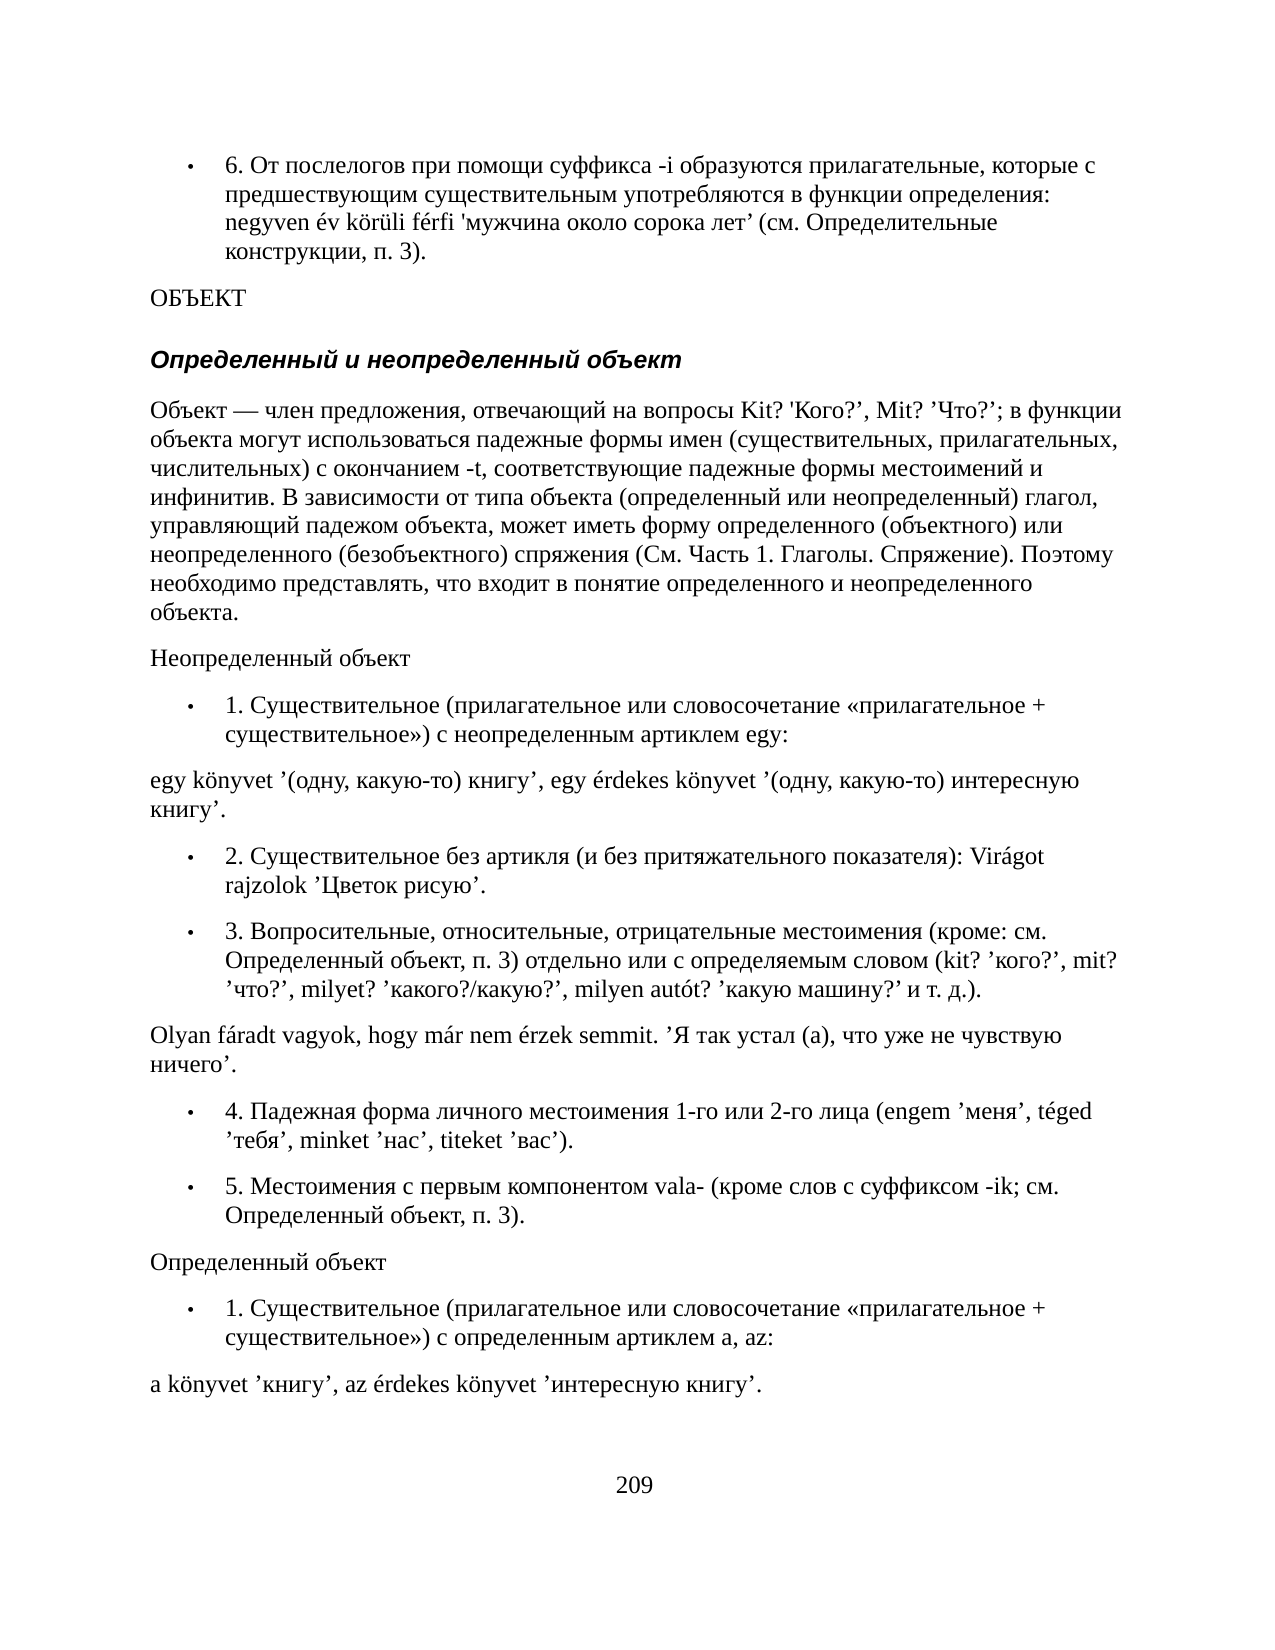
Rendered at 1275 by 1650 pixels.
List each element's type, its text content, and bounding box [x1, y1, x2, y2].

list 4. Падежная форма личного местоимения 1-го или 2-го лица (engem ’меня’, téged ’тебя’, minket ’нас’, titeket ’вас’). [187, 1096, 1125, 1153]
text Olyan fáradt vagyok, hogy már nem érzek semmit. ’Я так устал (а), что уже не чувствую ничего’. [150, 1021, 1125, 1078]
subtitle Определенный и неопределенный объект [150, 346, 1125, 374]
list 3. Вопросительные, относительные, отрицательные местоимения (кроме: см. Определенный объект, п. 3) отдельно или с определяемым словом (kit? ’кого?’, mit? ’что?’, milyet? ’какого?/какую?’, milyen autót? ’какую машину?’ и т. д.). [187, 916, 1125, 1003]
text egy könyvet ’(одну, какую-то) книгу’, egy érdekes könyvet ’(одну, какую-то) интересную книгу’. [150, 766, 1125, 823]
list 6. От послелогов при помощи суффикса -i образуются прилагательные, которые с предшествующим существительным употребляются в функции определения: negyven év körüli férfi 'мужчина около сорока лет’ (см. Определительные конструкции, п. 3). [187, 150, 1125, 265]
list 5. Местоимения с первым компонентом vala- (кроме слов с суффиксом -ik; см. Определенный объект, п. 3). [187, 1171, 1125, 1229]
list 1. Существительное (прилагательное или словосочетание «прилагательное + существительное») с определенным артиклем a, az: [187, 1293, 1125, 1351]
list 1. Существительное (прилагательное или словосочетание «прилагательное + существительное») с неопределенным артиклем egy: [187, 690, 1125, 748]
text ОБЪЕКТ [150, 283, 1125, 312]
text Неопределенный объект [150, 643, 1125, 672]
text a könyvet ’книгу’, az érdekes könyvet ’интересную книгу’. [150, 1369, 1125, 1398]
text Объект — член предложения, отвечающий на вопросы Kit? 'Кого?’, Mit? ’Что?’; в функции объекта могут использоваться падежные формы имен (существительных, прилагательных, числительных) с окончанием -t, соответствующие падежные формы местоимений и инфинитив. В зависимости от типа объекта (определенный или неопределенный) глагол, управляющий падежом объекта, может иметь форму определенного (объектного) или неопределенного (безобъектного) спряжения (См. Часть 1. Глаголы. Спряжение). Поэтому необходимо представлять, что входит в понятие определенного и неопределенного объекта. [150, 396, 1125, 626]
list 2. Существительное без артикля (и без притяжательного показателя): Virágot rajzolok ’Цветок рисую’. [187, 841, 1125, 898]
text Определенный объект [150, 1247, 1125, 1276]
